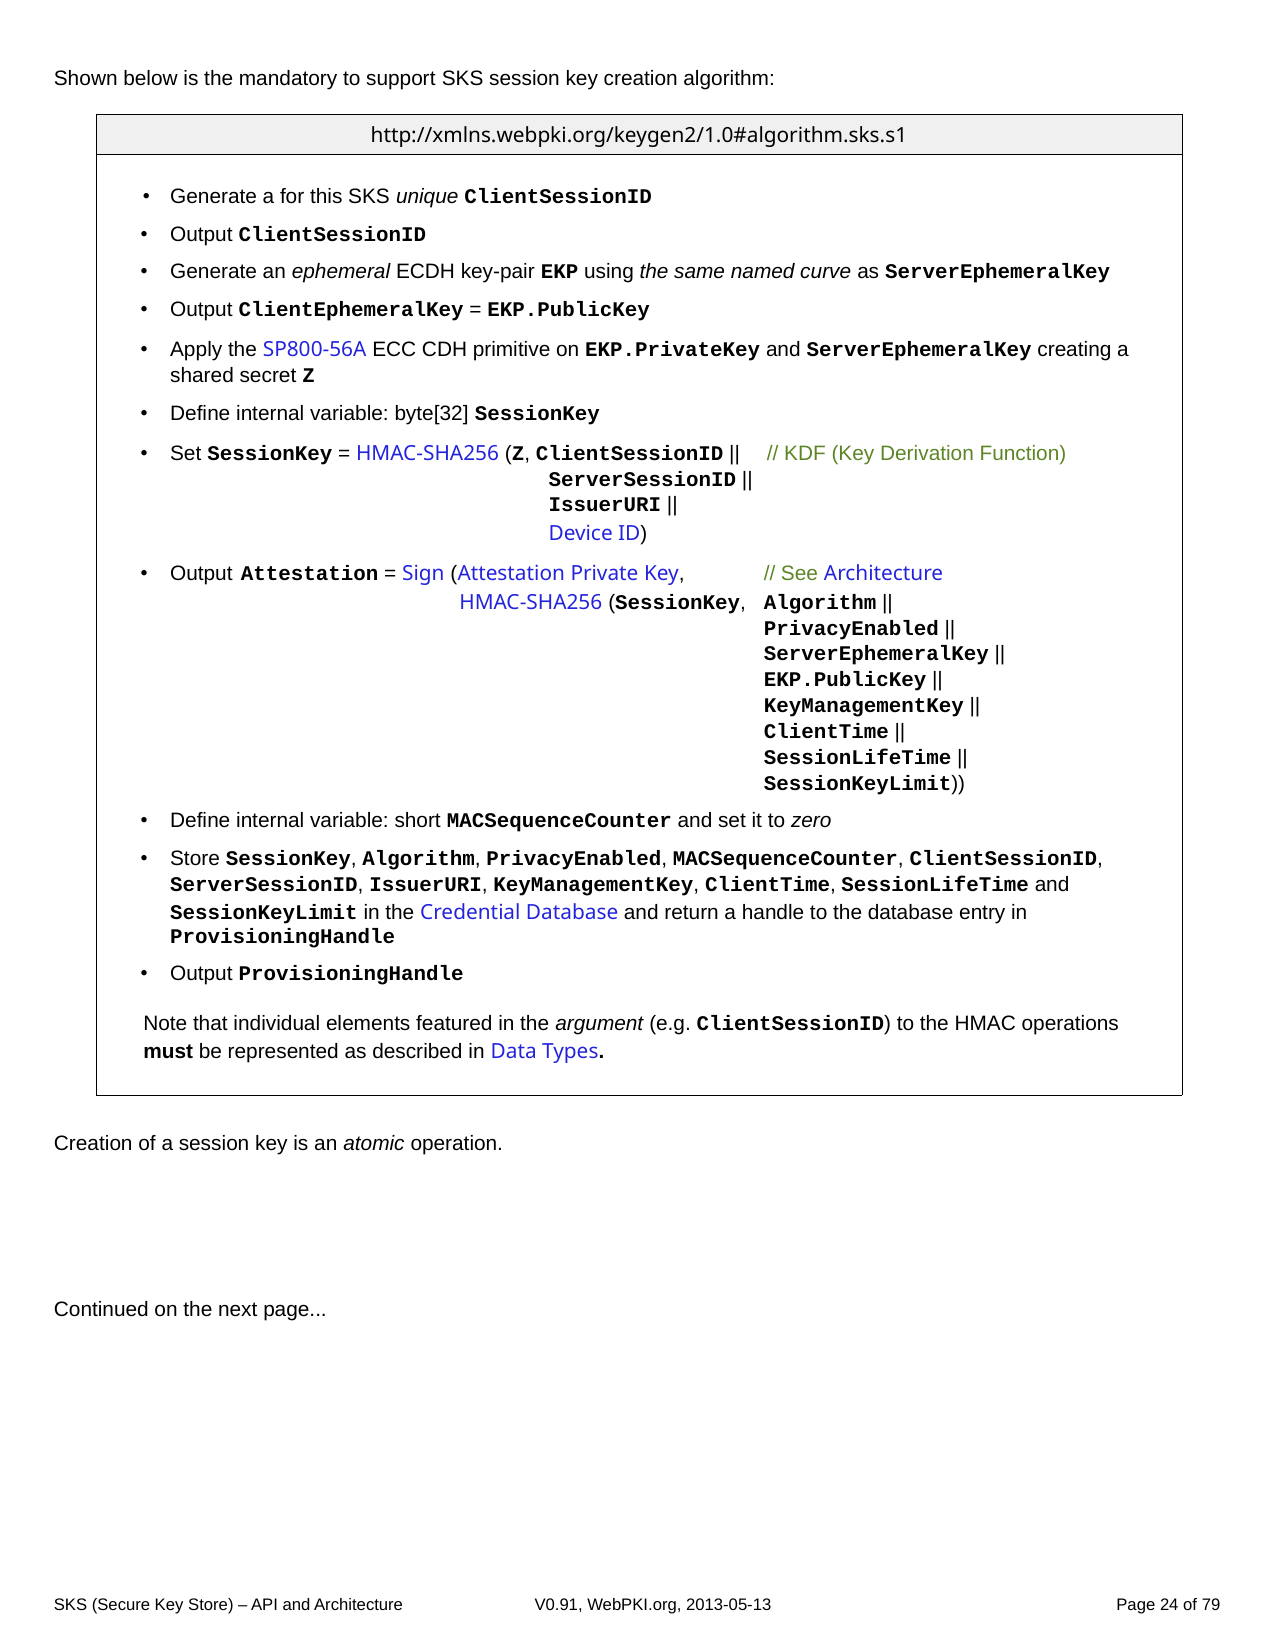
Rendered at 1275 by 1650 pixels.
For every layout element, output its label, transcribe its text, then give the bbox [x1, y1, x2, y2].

table_cell Generate a for this SKS unique ClientSessionID Output ClientSessionID Generate an ephemeral ECDH key-pair EKP using the same named curve as ServerEphemeralKey Output ClientEphemeralKey = EKP.PublicKey Apply the SP800-56A ECC CDH primitive on EKP.PrivateKey and ServerEphemeralKey creating a shared secret Z Define internal variable: byte[32] SessionKey Set SessionKey = HMAC-SHA256 (Z, ClientSessionID || // KDF (Key Derivation Function) ServerSessionID || IssuerURI || Device ID) Output Attestation = Sign (Attestation Private Key, // See Architecture HMAC-SHA256 (SessionKey, Algorithm || PrivacyEnabled || ServerEphemeralKey || EKP.PublicKey || KeyManagementKey || ClientTime || SessionLifeTime || SessionKeyLimit)) Define internal variable: short MACSequenceCounter and set it to zero Store SessionKey, Algorithm, PrivacyEnabled, MACSequenceCounter, ClientSessionID, ServerSessionID, IssuerURI, KeyManagementKey, ClientTime, SessionLifeTime and SessionKeyLimit in the Credential Database and return a handle to the database entry in ProvisioningHandle Output ProvisioningHandle Note that individual elements featured in the argument (e.g. ClientSessionID) to the HMAC operations must be represented as described in Data Types. [97, 155, 1182, 1094]
text Creation of a session key is an atomic operation. [54, 1130, 1221, 1154]
table_header http://xmlns.webpki.org/keygen2/1.0#algorithm.sks.s1 [97, 115, 1182, 154]
text Continued on the next page... [54, 1297, 1221, 1321]
text Shown below is the mandatory to support SKS session key creation algorithm: [54, 66, 1221, 114]
